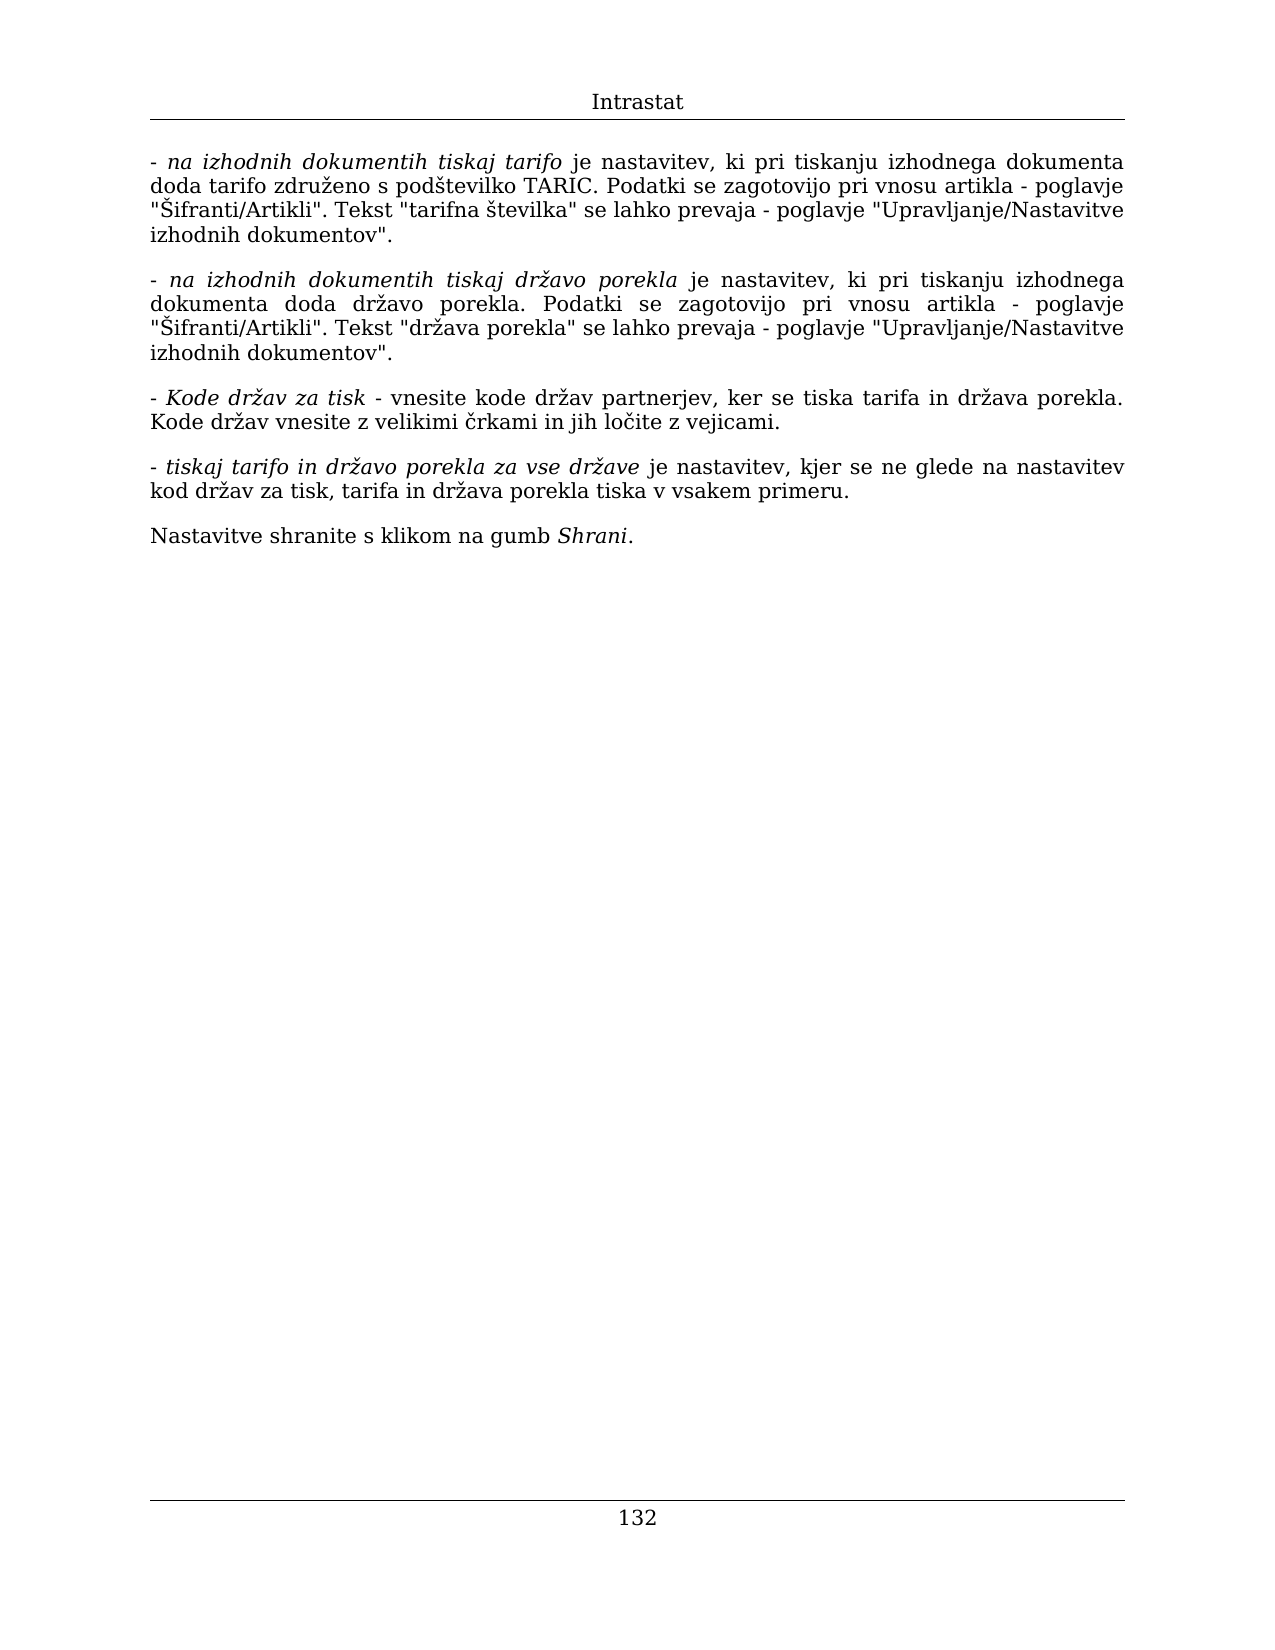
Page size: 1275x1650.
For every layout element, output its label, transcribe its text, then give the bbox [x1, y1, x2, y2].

text Nastavitve shranite s klikom na gumb Shrani. [150, 524, 1125, 549]
text - na izhodnih dokumentih tiskaj tarifo je nastavitev, ki pri tiskanju izhodnega dokumenta doda tarifo združeno s podštevilko TARIC. Podatki se zagotovijo pri vnosu artikla - poglavje "Šifranti/Artikli". Tekst "tarifna številka" se lahko prevaja - poglavje "Upravljanje/Nastavitve izhodnih dokumentov". [150, 150, 1125, 247]
text - na izhodnih dokumentih tiskaj državo porekla je nastavitev, ki pri tiskanju izhodnega dokumenta doda državo porekla. Podatki se zagotovijo pri vnosu artikla - poglavje "Šifranti/Artikli". Tekst "država porekla" se lahko prevaja - poglavje "Upravljanje/Nastavitve izhodnih dokumentov". [150, 268, 1125, 365]
text - tiskaj tarifo in državo porekla za vse države je nastavitev, kjer se ne glede na nastavitev kod držav za tisk, tarifa in država porekla tiska v vsakem primeru. [150, 455, 1125, 504]
text - Kode držav za tisk - vnesite kode držav partnerjev, ker se tiska tarifa in država porekla. Kode držav vnesite z velikimi črkami in jih ločite z vejicami. [150, 386, 1125, 434]
